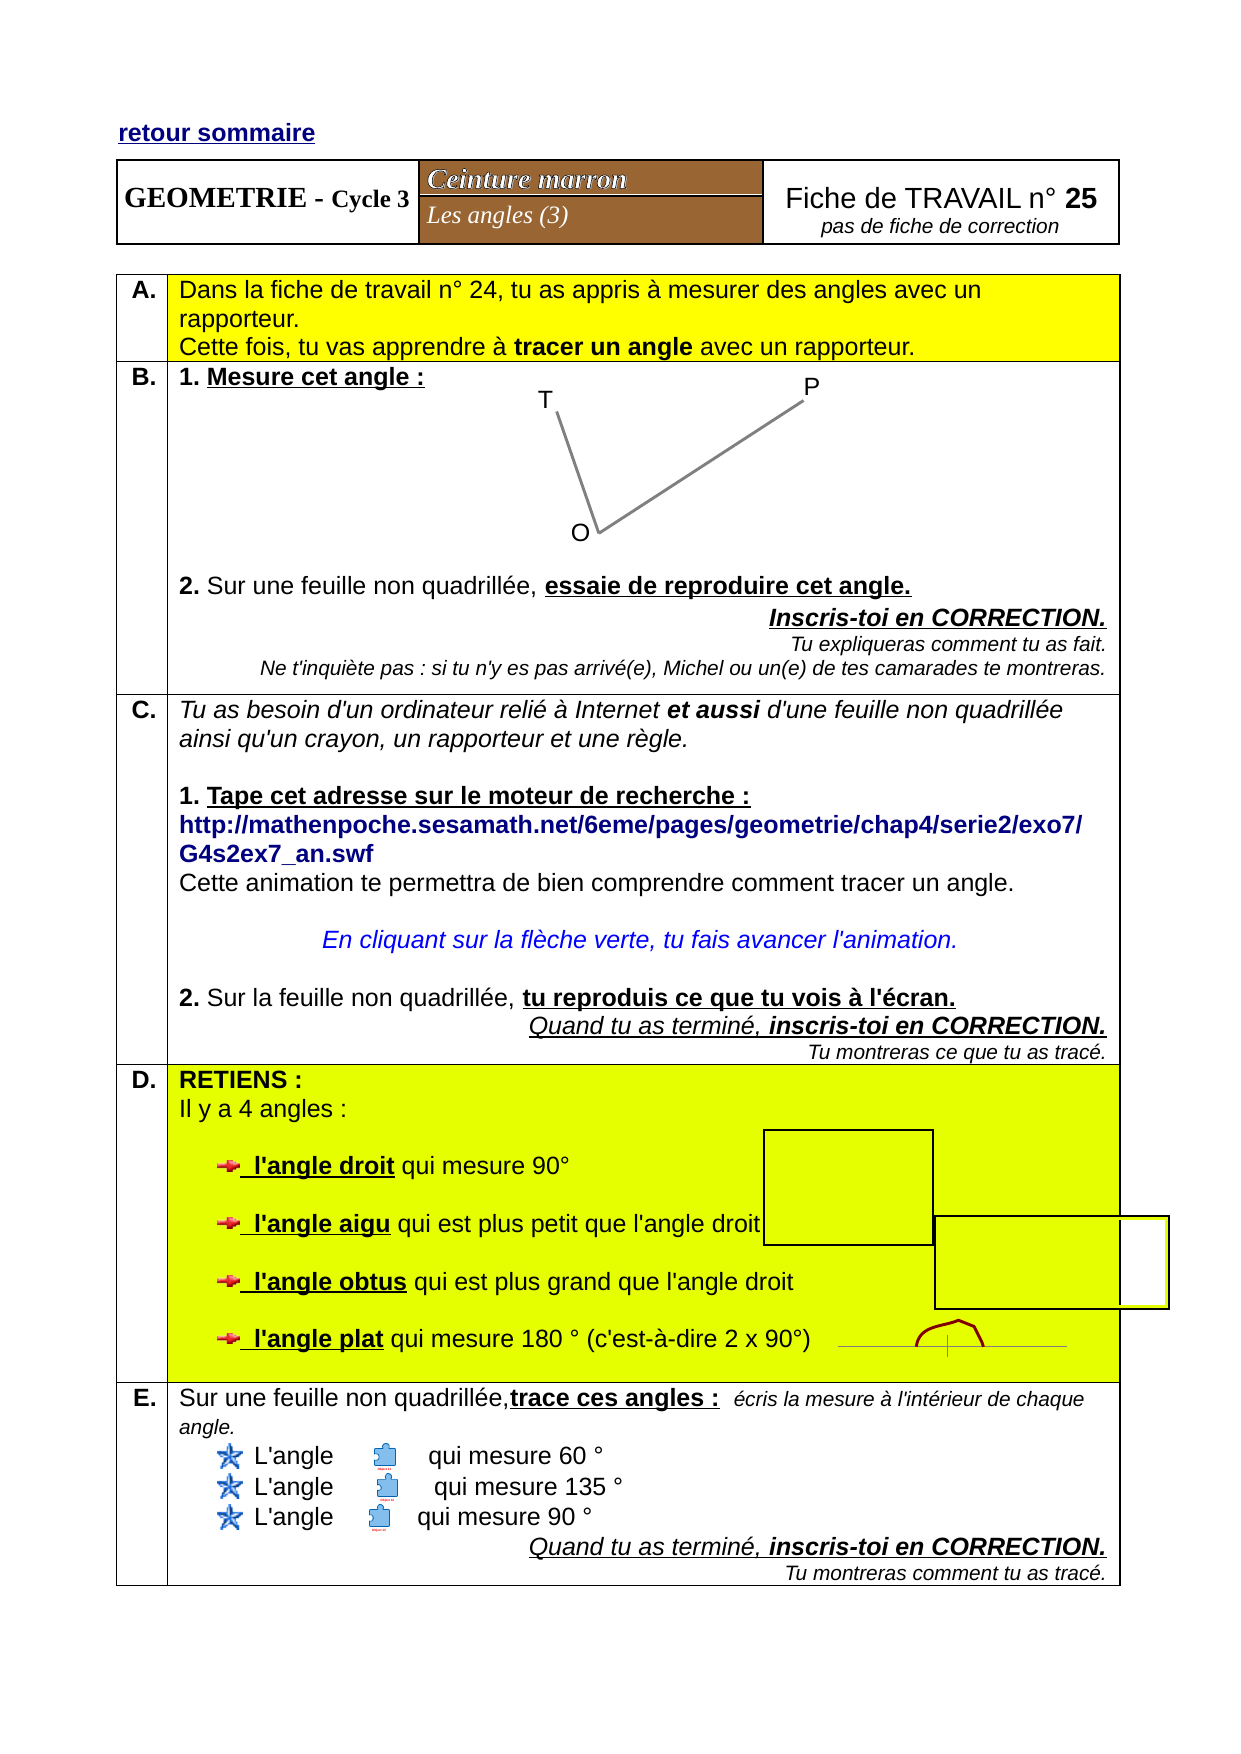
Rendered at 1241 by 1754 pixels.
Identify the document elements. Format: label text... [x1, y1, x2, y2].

table_cell Sur une feuille non quadrillée,trace ces angles : écris la mesure à l'intérieur de chaque angle. L'angle qui mesure 60 ° L'angle qui mesure 135 ° L'angle qui mesure 90 ° Quand tu as terminé, inscris-toi en CORRECTION. Tu montreras comment tu as tracé. [168, 1383, 1119, 1585]
table_cell E. [117, 1383, 167, 1585]
table_cell RETIENS : Il y a 4 angles : l'angle droit qui mesure 90° l'angle aigu qui est plus petit que l'angle droit l'angle obtus qui est plus grand que l'angle droit l'angle plat qui mesure 180 ° (c'est-à-dire 2 x 90°) [168, 1065, 1119, 1382]
text retour sommaire [118, 118, 1122, 147]
picture [217, 1217, 240, 1229]
table_cell 1. Mesure cet angle : 2. Sur une feuille non quadrillée, essaie de reproduire cet angle. Inscris-toi en CORRECTION. Tu expliqueras comment tu as fait. Ne t'inquiète pas : si tu n'y es pas arrivé(e), Michel ou un(e) de tes camarades te montreras. [168, 362, 1119, 694]
table_header GEOMETRIE - Cycle 3 [118, 161, 418, 243]
picture [217, 1443, 243, 1469]
table_cell D. [117, 1065, 167, 1382]
table_cell B. [117, 362, 167, 694]
table_header A. [117, 275, 167, 361]
picture [217, 1160, 240, 1172]
table_cell [936, 1217, 1168, 1308]
picture [217, 1333, 240, 1344]
table_header Fiche de TRAVAIL n° 25 pas de fiche de correction [764, 161, 1118, 243]
table_header Ceinture marron [420, 161, 762, 194]
table_header Dans la fiche de travail n° 24, tu as appris à mesurer des angles avec un rapporteur. Cette fois, tu vas apprendre à tracer un angle avec un rapporteur. [168, 275, 1119, 361]
picture [217, 1473, 243, 1499]
picture [217, 1275, 240, 1287]
table_cell Les angles (3) [420, 197, 762, 243]
table_cell C. [117, 695, 167, 1064]
table_cell Tu as besoin d'un ordinateur relié à Internet et aussi d'une feuille non quadrillée ainsi qu'un crayon, un rapporteur et une règle. 1. Tape cet adresse sur le moteur de recherche : http://mathenpoche.sesamath.net/6eme/pages/geometrie/chap4/serie2/exo7/G4s2ex7_an.swf Cette animation te permettra de bien comprendre comment tracer un angle. En cliquant sur la flèche verte, tu fais avancer l'animation. 2. Sur la feuille non quadrillée, tu reproduis ce que tu vois à l'écran. Quand tu as terminé, inscris-toi en CORRECTION. Tu montreras ce que tu as tracé. [168, 695, 1119, 1064]
picture [217, 1504, 243, 1530]
